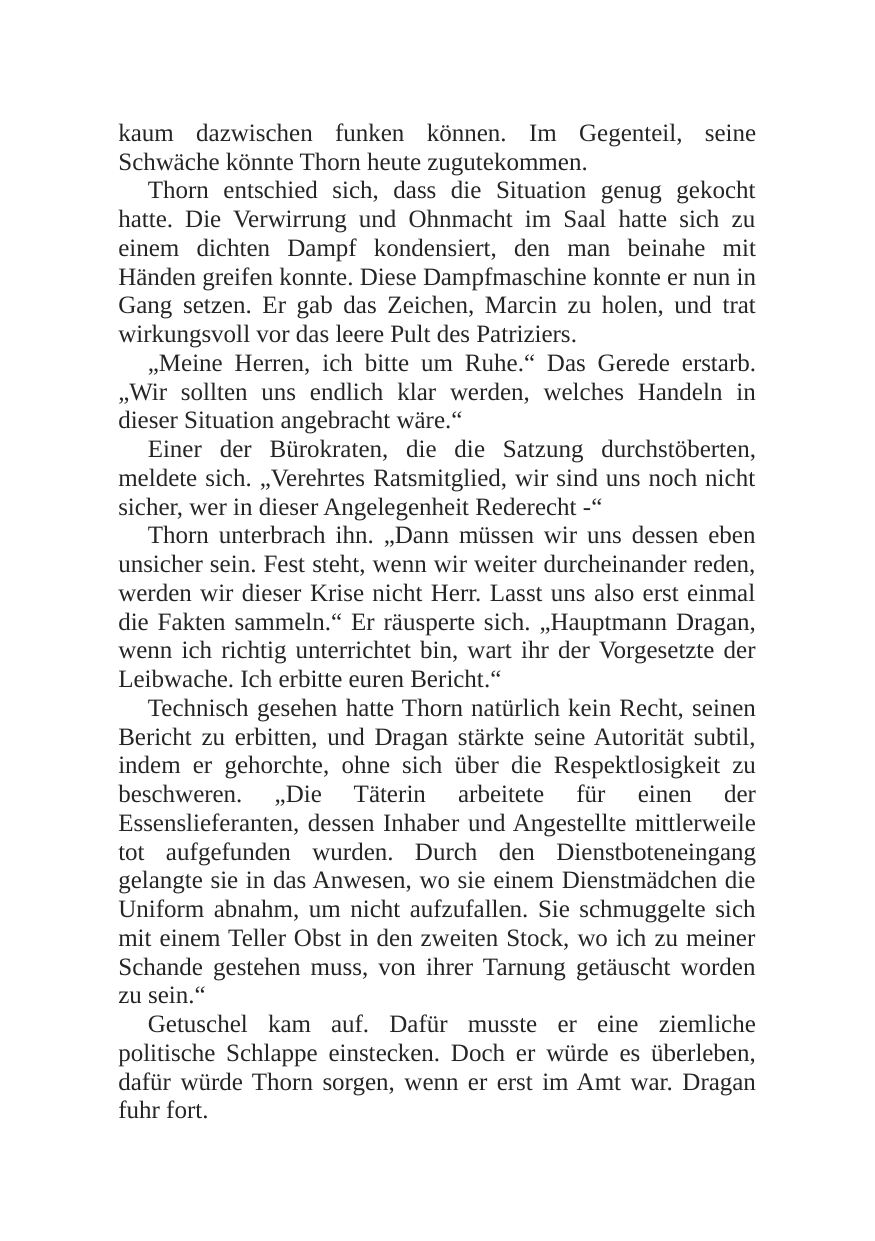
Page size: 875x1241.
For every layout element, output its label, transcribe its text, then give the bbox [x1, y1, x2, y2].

text kaum dazwischen funken können. Im Gegenteil, seine Schwäche könnte Thorn heute zugutekommen. [118, 118, 756, 176]
text Getuschel kam auf. Dafür musste er eine ziemliche politische Schlappe einstecken. Doch er würde es überleben, dafür würde Thorn sorgen, wenn er erst im Amt war. Dragan fuhr fort. [118, 1009, 756, 1124]
text Thorn entschied sich, dass die Situation genug gekocht hatte. Die Verwirrung und Ohnmacht im Saal hatte sich zu einem dichten Dampf kondensiert, den man beinahe mit Händen greifen konnte. Diese Dampfmaschine konnte er nun in Gang setzen. Er gab das Zeichen, Marcin zu holen, und trat wirkungsvoll vor das leere Pult des Patriziers. [118, 176, 756, 348]
text „Meine Herren, ich bitte um Ruhe.“ Das Gerede erstarb. „Wir sollten uns endlich klar werden, welches Handeln in dieser Situation angebracht wäre.“ [118, 348, 756, 434]
text Einer der Bürokraten, die die Satzung durchstöberten, meldete sich. „Verehrtes Ratsmitglied, wir sind uns noch nicht sicher, wer in dieser Angelegenheit Rederecht -“ [118, 434, 756, 521]
text Thorn unterbrach ihn. „Dann müssen wir uns dessen eben unsicher sein. Fest steht, wenn wir weiter durcheinander reden, werden wir dieser Krise nicht Herr. Lasst uns also erst einmal die Fakten sammeln.“ Er räusperte sich. „Hauptmann Dragan, wenn ich richtig unterrichtet bin, wart ihr der Vorgesetzte der Leibwache. Ich erbitte euren Bericht.“ [118, 521, 756, 693]
text Technisch gesehen hatte Thorn natürlich kein Recht, seinen Bericht zu erbitten, und Dragan stärkte seine Autorität subtil, indem er gehorchte, ohne sich über die Respektlosigkeit zu beschweren. „Die Täterin arbeitete für einen der Essenslieferanten, dessen Inhaber und Angestellte mittlerweile tot aufgefunden wurden. Durch den Dienstboteneingang gelangte sie in das Anwesen, wo sie einem Dienstmädchen die Uniform abnahm, um nicht aufzufallen. Sie schmuggelte sich mit einem Teller Obst in den zweiten Stock, wo ich zu meiner Schande gestehen muss, von ihrer Tarnung getäuscht worden zu sein.“ [118, 693, 756, 1009]
